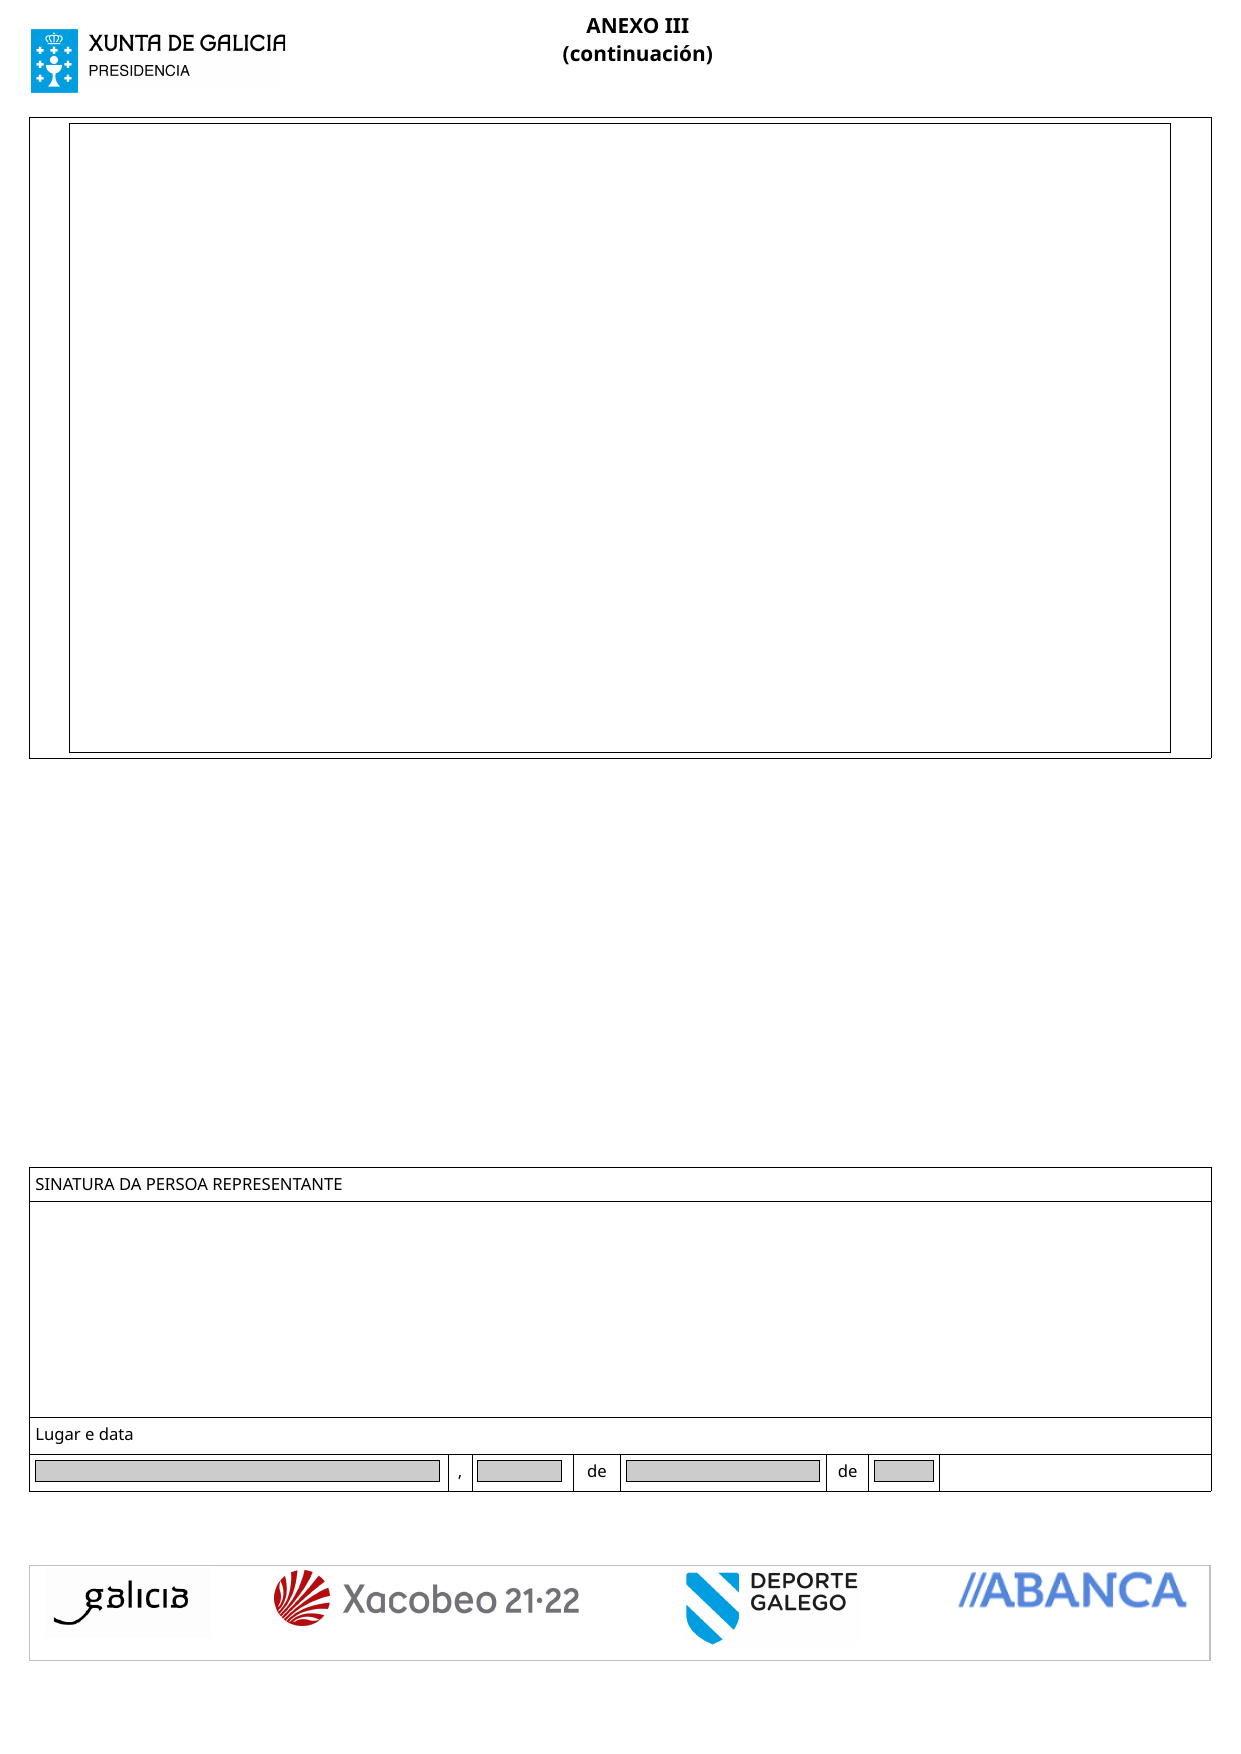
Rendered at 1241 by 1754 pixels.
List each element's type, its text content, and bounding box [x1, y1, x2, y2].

table_cell [30, 118, 1211, 758]
picture [79, 29, 286, 93]
table_cell [621, 1455, 826, 1491]
picture [47, 66, 61, 86]
picture [683, 1570, 861, 1646]
picture [45, 1567, 211, 1638]
table_cell , [449, 1455, 472, 1491]
table_cell de [827, 1455, 868, 1491]
picture [955, 1570, 1196, 1612]
table_cell de [574, 1455, 620, 1491]
table_cell [30, 1455, 448, 1491]
table_header SINATURA DA PERSOA REPRESENTANTE [30, 1168, 1211, 1201]
table_cell [869, 1455, 939, 1491]
table_cell [940, 1455, 1211, 1491]
picture [274, 1570, 579, 1626]
table_header [30, 1566, 1209, 1659]
table_cell [30, 1202, 1211, 1417]
table_cell [473, 1455, 573, 1491]
table_cell Lugar e data [30, 1418, 1211, 1454]
